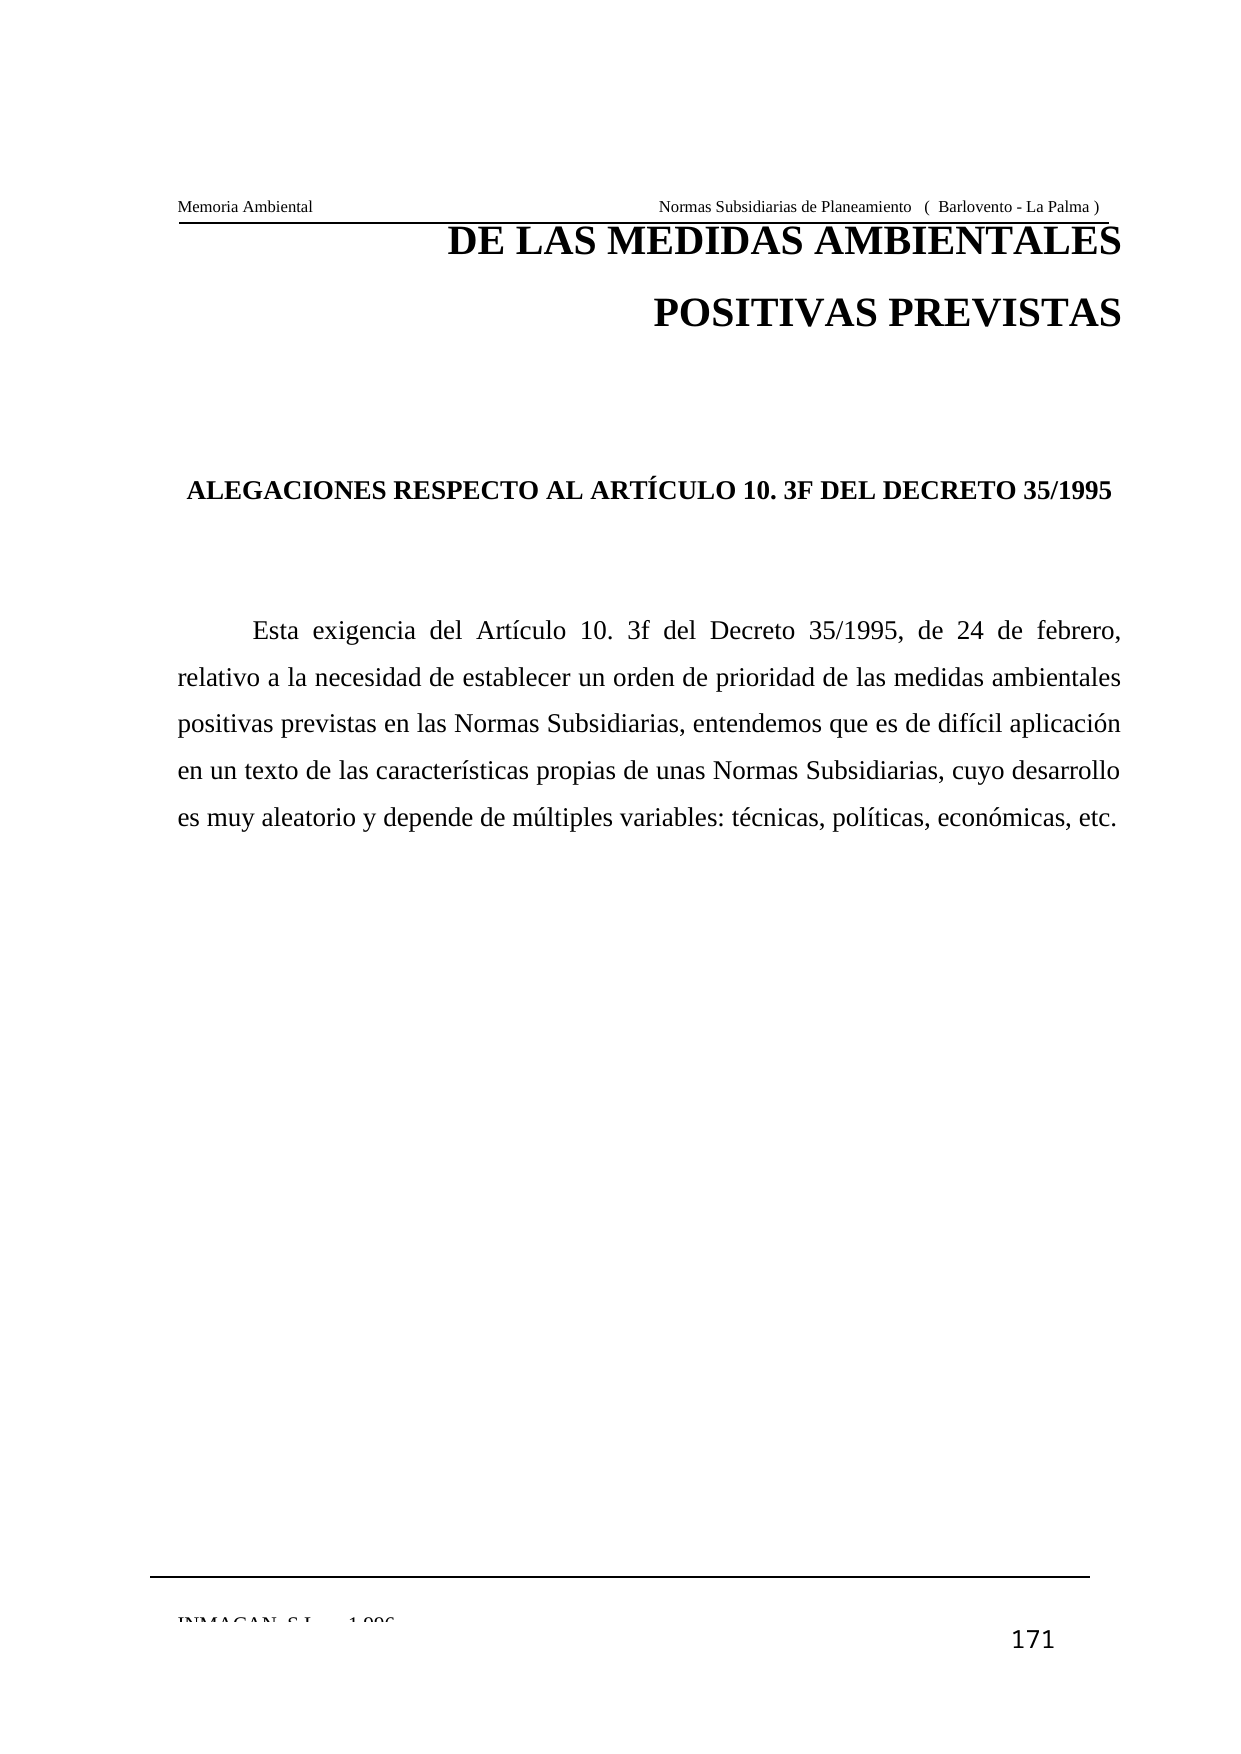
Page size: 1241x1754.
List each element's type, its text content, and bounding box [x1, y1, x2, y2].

text ALEGACIONES RESPECTO AL ARTÍCULO 10. 3F DEL DECRETO 35/1995 [177, 474, 1122, 505]
text Esta exigencia del Artículo 10. 3f del Decreto 35/1995, de 24 de febrero, relativo a la necesidad de establecer un orden de prioridad de las medidas ambientales positivas previstas en las Normas Subsidiarias, entendemos que es de difícil aplicación en un texto de las características propias de unas Normas Subsidiarias, cuyo desarrollo es muy aleatorio y depende de múltiples variables: técnicas, políticas, económicas, etc. [177, 614, 1122, 832]
text POSITIVAS PREVISTAS [177, 287, 1122, 335]
text DE LAS MEDIDAS AMBIENTALES [177, 216, 1122, 263]
